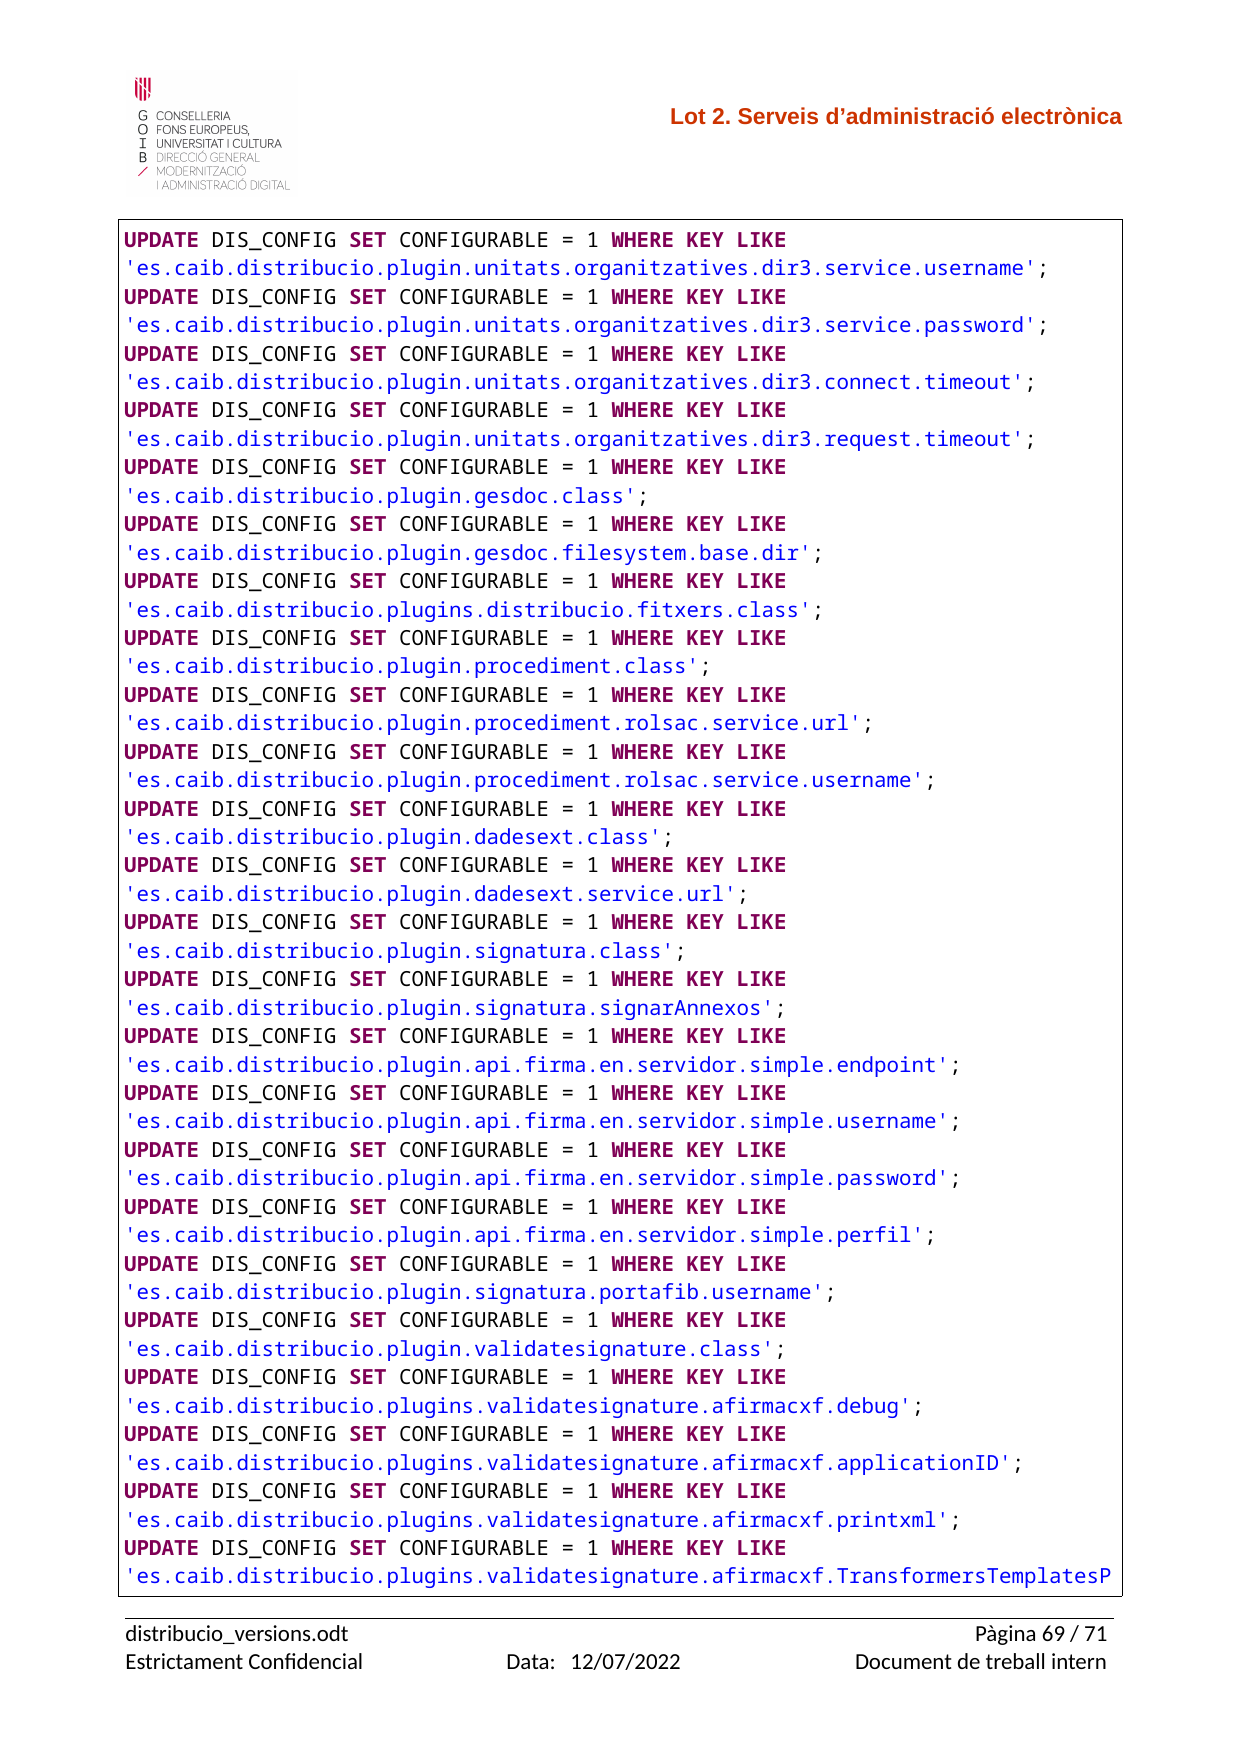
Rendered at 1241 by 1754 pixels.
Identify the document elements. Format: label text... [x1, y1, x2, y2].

table_header UPDATE DIS_CONFIG SET CONFIGURABLE = 1 WHERE KEY LIKE 'es.caib.distribucio.plugin.unitats.organitzatives.dir3.service.username'; UPDATE DIS_CONFIG SET CONFIGURABLE = 1 WHERE KEY LIKE 'es.caib.distribucio.plugin.unitats.organitzatives.dir3.service.password'; UPDATE DIS_CONFIG SET CONFIGURABLE = 1 WHERE KEY LIKE 'es.caib.distribucio.plugin.unitats.organitzatives.dir3.connect.timeout'; UPDATE DIS_CONFIG SET CONFIGURABLE = 1 WHERE KEY LIKE 'es.caib.distribucio.plugin.unitats.organitzatives.dir3.request.timeout'; UPDATE DIS_CONFIG SET CONFIGURABLE = 1 WHERE KEY LIKE 'es.caib.distribucio.plugin.gesdoc.class'; UPDATE DIS_CONFIG SET CONFIGURABLE = 1 WHERE KEY LIKE 'es.caib.distribucio.plugin.gesdoc.filesystem.base.dir'; UPDATE DIS_CONFIG SET CONFIGURABLE = 1 WHERE KEY LIKE 'es.caib.distribucio.plugins.distribucio.fitxers.class'; UPDATE DIS_CONFIG SET CONFIGURABLE = 1 WHERE KEY LIKE 'es.caib.distribucio.plugin.procediment.class'; UPDATE DIS_CONFIG SET CONFIGURABLE = 1 WHERE KEY LIKE 'es.caib.distribucio.plugin.procediment.rolsac.service.url'; UPDATE DIS_CONFIG SET CONFIGURABLE = 1 WHERE KEY LIKE 'es.caib.distribucio.plugin.procediment.rolsac.service.username'; UPDATE DIS_CONFIG SET CONFIGURABLE = 1 WHERE KEY LIKE 'es.caib.distribucio.plugin.dadesext.class'; UPDATE DIS_CONFIG SET CONFIGURABLE = 1 WHERE KEY LIKE 'es.caib.distribucio.plugin.dadesext.service.url'; UPDATE DIS_CONFIG SET CONFIGURABLE = 1 WHERE KEY LIKE 'es.caib.distribucio.plugin.signatura.class'; UPDATE DIS_CONFIG SET CONFIGURABLE = 1 WHERE KEY LIKE 'es.caib.distribucio.plugin.signatura.signarAnnexos'; UPDATE DIS_CONFIG SET CONFIGURABLE = 1 WHERE KEY LIKE 'es.caib.distribucio.plugin.api.firma.en.servidor.simple.endpoint'; UPDATE DIS_CONFIG SET CONFIGURABLE = 1 WHERE KEY LIKE 'es.caib.distribucio.plugin.api.firma.en.servidor.simple.username'; UPDATE DIS_CONFIG SET CONFIGURABLE = 1 WHERE KEY LIKE 'es.caib.distribucio.plugin.api.firma.en.servidor.simple.password'; UPDATE DIS_CONFIG SET CONFIGURABLE = 1 WHERE KEY LIKE 'es.caib.distribucio.plugin.api.firma.en.servidor.simple.perfil'; UPDATE DIS_CONFIG SET CONFIGURABLE = 1 WHERE KEY LIKE 'es.caib.distribucio.plugin.signatura.portafib.username'; UPDATE DIS_CONFIG SET CONFIGURABLE = 1 WHERE KEY LIKE 'es.caib.distribucio.plugin.validatesignature.class'; UPDATE DIS_CONFIG SET CONFIGURABLE = 1 WHERE KEY LIKE 'es.caib.distribucio.plugins.validatesignature.afirmacxf.debug'; UPDATE DIS_CONFIG SET CONFIGURABLE = 1 WHERE KEY LIKE 'es.caib.distribucio.plugins.validatesignature.afirmacxf.applicationID'; UPDATE DIS_CONFIG SET CONFIGURABLE = 1 WHERE KEY LIKE 'es.caib.distribucio.plugins.validatesignature.afirmacxf.printxml'; UPDATE DIS_CONFIG SET CONFIGURABLE = 1 WHERE KEY LIKE 'es.caib.distribucio.plugins.validatesignature.afirmacxf.TransformersTemplatesP [119, 220, 1122, 1596]
picture [126, 70, 299, 197]
